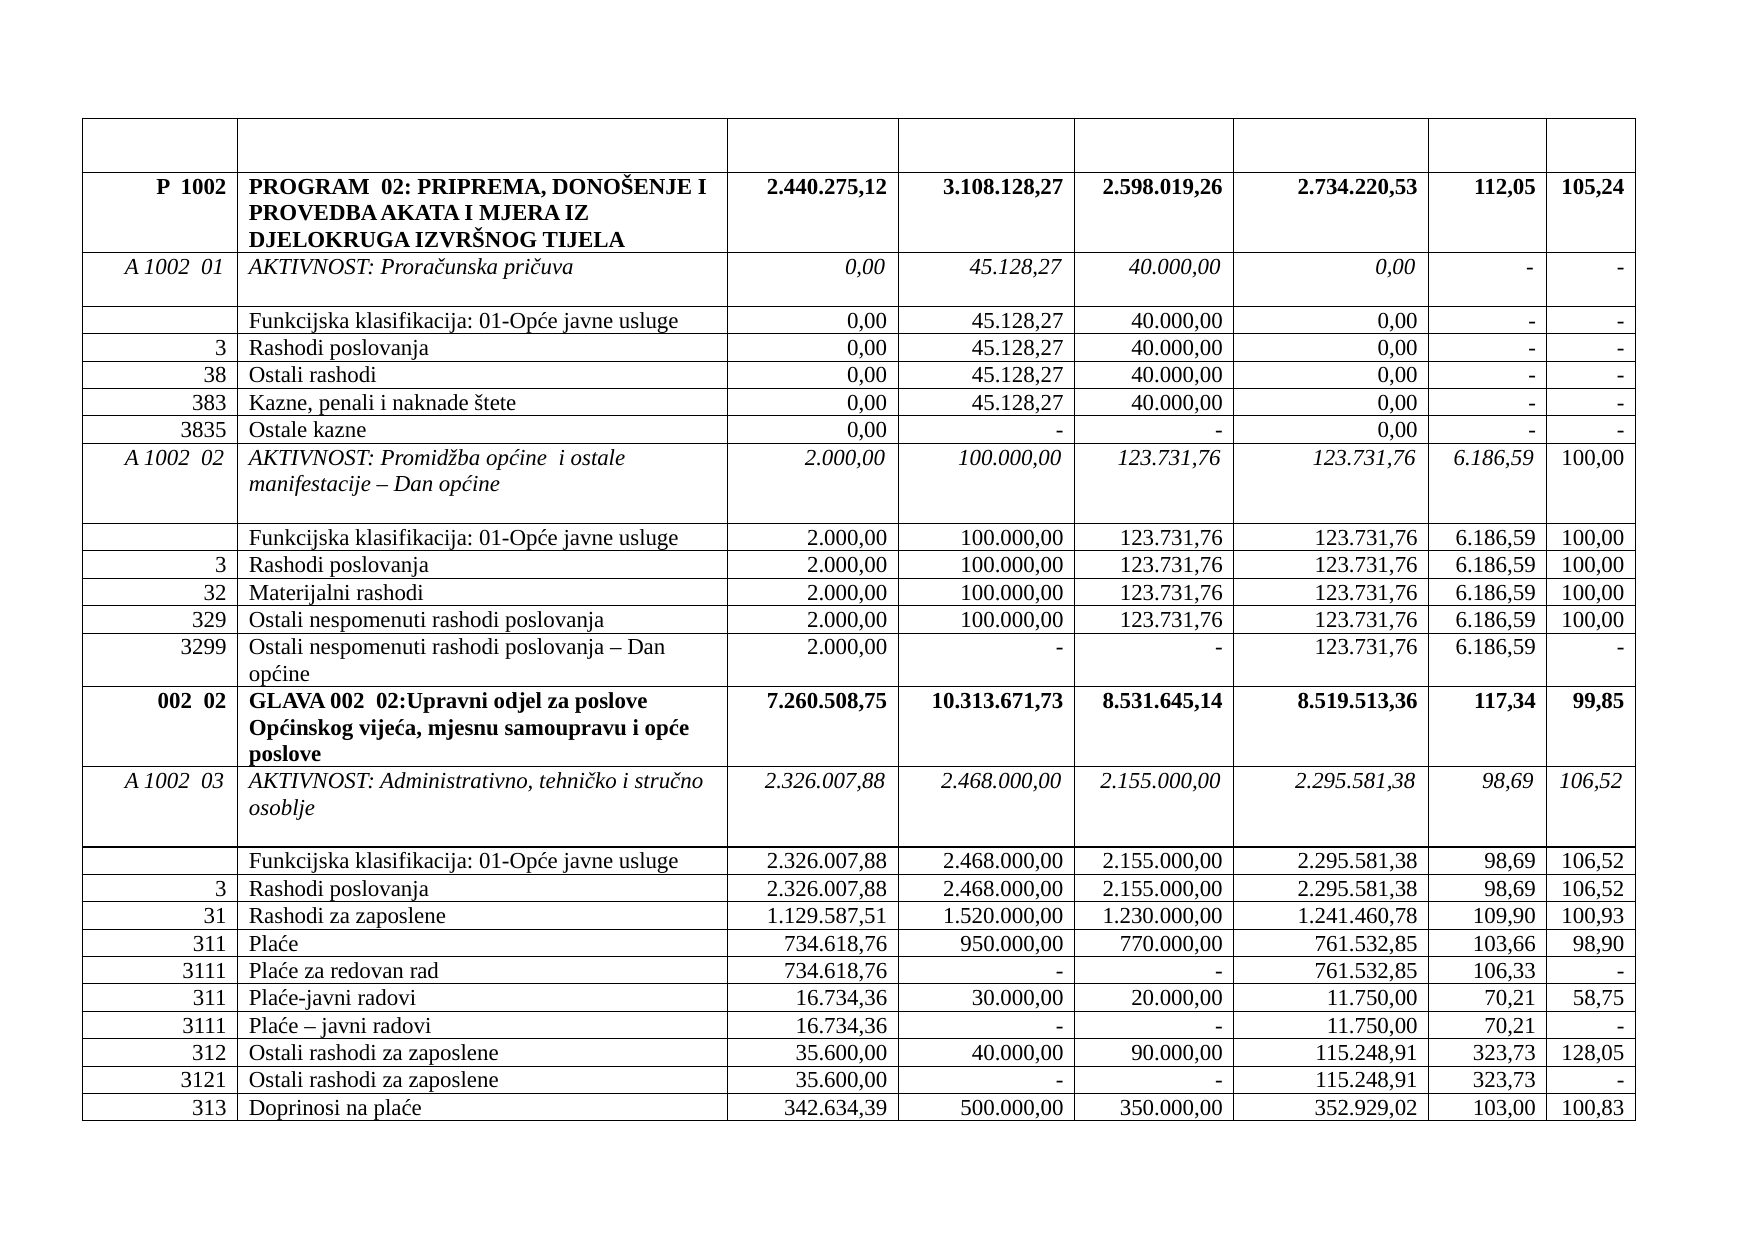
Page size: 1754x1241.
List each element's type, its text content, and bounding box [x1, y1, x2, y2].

table_cell 123.731,76 [1234, 551, 1428, 578]
table_cell 1.129.587,51 [728, 902, 898, 928]
table_cell 112,05 [1429, 173, 1546, 252]
table_cell 2.468.000,00 [899, 767, 1074, 846]
table_cell Funkcijska klasifikacija: 01-Opće javne usluge [238, 307, 727, 333]
table_cell 3 [83, 334, 237, 361]
table_cell 99,85 [1547, 687, 1635, 766]
table_cell 0,00 [728, 362, 898, 388]
table_cell A 1002 03 [83, 767, 237, 846]
table_cell 002 02 [83, 687, 237, 766]
table_cell 500.000,00 [899, 1094, 1074, 1120]
table_cell - [1547, 1067, 1635, 1093]
table_cell [83, 307, 237, 333]
table_cell [728, 119, 898, 172]
table_cell 323,73 [1429, 1039, 1546, 1066]
table_cell - [1429, 362, 1546, 388]
table_cell [1234, 119, 1428, 172]
table_cell AKTIVNOST: Promidžba općine i ostale manifestacije – Dan općine [238, 444, 727, 523]
table_cell 350.000,00 [1075, 1094, 1233, 1120]
table_cell 383 [83, 389, 237, 415]
table_cell - [899, 634, 1074, 686]
table_cell 100,00 [1547, 524, 1635, 550]
table_cell 45.128,27 [899, 334, 1074, 361]
table_cell P 1002 [83, 173, 237, 252]
table_cell 2.598.019,26 [1075, 173, 1233, 252]
table_cell 2.000,00 [728, 524, 898, 550]
table_cell Funkcijska klasifikacija: 01-Opće javne usluge [238, 848, 727, 874]
table_cell 128,05 [1547, 1039, 1635, 1066]
table_cell Rashodi poslovanja [238, 551, 727, 578]
table_cell Plaće [238, 930, 727, 956]
table_cell - [1429, 253, 1546, 306]
table_cell 90.000,00 [1075, 1039, 1233, 1066]
table_cell 352.929,02 [1234, 1094, 1428, 1120]
table_cell 0,00 [1234, 253, 1428, 306]
table_cell - [1075, 1012, 1233, 1038]
table_cell Plaće-javni radovi [238, 984, 727, 1011]
table_cell 2.295.581,38 [1234, 875, 1428, 901]
table_cell [1547, 119, 1635, 172]
table_cell [238, 119, 727, 172]
table_cell 8.519.513,36 [1234, 687, 1428, 766]
table_cell 2.295.581,38 [1234, 767, 1428, 846]
table_cell Kazne, penali i naknade štete [238, 389, 727, 415]
table_cell 105,24 [1547, 173, 1635, 252]
table_cell [83, 119, 237, 172]
table_cell 0,00 [728, 334, 898, 361]
table_cell 0,00 [1234, 389, 1428, 415]
table_cell 106,52 [1547, 875, 1635, 901]
table_cell 100.000,00 [899, 579, 1074, 605]
table_cell 2.326.007,88 [728, 767, 898, 846]
table_cell 6.186,59 [1429, 606, 1546, 632]
table_cell 45.128,27 [899, 307, 1074, 333]
table_cell 70,21 [1429, 984, 1546, 1011]
table_cell 0,00 [728, 416, 898, 443]
table_cell - [1547, 1012, 1635, 1038]
table_cell 58,75 [1547, 984, 1635, 1011]
table_cell - [1075, 1067, 1233, 1093]
table_cell 45.128,27 [899, 362, 1074, 388]
table_cell 3111 [83, 957, 237, 983]
table_cell 106,33 [1429, 957, 1546, 983]
table_cell 38 [83, 362, 237, 388]
table_cell 6.186,59 [1429, 579, 1546, 605]
table_cell 2.326.007,88 [728, 875, 898, 901]
table_cell 2.000,00 [728, 579, 898, 605]
table_cell 2.440.275,12 [728, 173, 898, 252]
table_cell - [1547, 334, 1635, 361]
table_cell - [1429, 307, 1546, 333]
table_cell 1.520.000,00 [899, 902, 1074, 928]
table_cell - [899, 957, 1074, 983]
table_cell Ostale kazne [238, 416, 727, 443]
table_cell 2.734.220,53 [1234, 173, 1428, 252]
table_cell 45.128,27 [899, 389, 1074, 415]
table_cell 11.750,00 [1234, 984, 1428, 1011]
table_cell 2.155.000,00 [1075, 767, 1233, 846]
table_cell Ostali rashodi za zaposlene [238, 1067, 727, 1093]
table_cell 40.000,00 [1075, 334, 1233, 361]
table_cell 3299 [83, 634, 237, 686]
table_cell Rashodi poslovanja [238, 875, 727, 901]
table_cell 3 [83, 875, 237, 901]
table_cell 0,00 [728, 307, 898, 333]
table_cell 311 [83, 930, 237, 956]
table_cell 0,00 [1234, 307, 1428, 333]
table_cell 10.313.671,73 [899, 687, 1074, 766]
table_cell Plaće – javni radovi [238, 1012, 727, 1038]
table_cell 3111 [83, 1012, 237, 1038]
table_cell Materijalni rashodi [238, 579, 727, 605]
table_cell 123.731,76 [1075, 524, 1233, 550]
table_cell Ostali nespomenuti rashodi poslovanja [238, 606, 727, 632]
table_cell 329 [83, 606, 237, 632]
table_cell 123.731,76 [1234, 634, 1428, 686]
table_cell 123.731,76 [1075, 579, 1233, 605]
table_cell 32 [83, 579, 237, 605]
table_cell 16.734,36 [728, 984, 898, 1011]
table_cell - [1547, 362, 1635, 388]
table_cell 30.000,00 [899, 984, 1074, 1011]
table_cell - [1547, 307, 1635, 333]
table_cell 100,83 [1547, 1094, 1635, 1120]
table_cell AKTIVNOST: Proračunska pričuva [238, 253, 727, 306]
table_cell - [899, 1067, 1074, 1093]
table_cell - [1429, 389, 1546, 415]
table_cell 106,52 [1547, 767, 1635, 846]
table_cell 98,69 [1429, 848, 1546, 874]
table_cell - [1075, 957, 1233, 983]
table_cell 35.600,00 [728, 1039, 898, 1066]
table_cell 100,93 [1547, 902, 1635, 928]
table_cell 3121 [83, 1067, 237, 1093]
table_cell 115.248,91 [1234, 1067, 1428, 1093]
table_cell 100,00 [1547, 579, 1635, 605]
table_cell - [899, 1012, 1074, 1038]
table_cell 6.186,59 [1429, 444, 1546, 523]
table_cell Doprinosi na plaće [238, 1094, 727, 1120]
table_cell - [1547, 957, 1635, 983]
table_cell 6.186,59 [1429, 551, 1546, 578]
table_cell 0,00 [728, 253, 898, 306]
table_cell 6.186,59 [1429, 634, 1546, 686]
table_cell - [1547, 253, 1635, 306]
table_cell 3835 [83, 416, 237, 443]
table_cell 3 [83, 551, 237, 578]
table_cell - [1075, 634, 1233, 686]
table_cell 761.532,85 [1234, 930, 1428, 956]
table_cell 100.000,00 [899, 444, 1074, 523]
table_cell 123.731,76 [1234, 606, 1428, 632]
table_cell 7.260.508,75 [728, 687, 898, 766]
table_cell 123.731,76 [1075, 551, 1233, 578]
table_cell Plaće za redovan rad [238, 957, 727, 983]
table_cell 2.000,00 [728, 444, 898, 523]
table_cell 2.468.000,00 [899, 875, 1074, 901]
table_cell 123.731,76 [1234, 579, 1428, 605]
table_cell 2.295.581,38 [1234, 848, 1428, 874]
table_cell 123.731,76 [1234, 524, 1428, 550]
table_cell 40.000,00 [899, 1039, 1074, 1066]
table_cell 8.531.645,14 [1075, 687, 1233, 766]
table_cell 761.532,85 [1234, 957, 1428, 983]
table_cell 950.000,00 [899, 930, 1074, 956]
table_cell - [1429, 334, 1546, 361]
table_cell - [1429, 416, 1546, 443]
table_cell [1075, 119, 1233, 172]
table_cell - [1547, 416, 1635, 443]
table_cell [83, 524, 237, 550]
table_cell A 1002 01 [83, 253, 237, 306]
table_cell 100.000,00 [899, 524, 1074, 550]
table_cell 311 [83, 984, 237, 1011]
table_cell Rashodi za zaposlene [238, 902, 727, 928]
table_cell Ostali rashodi za zaposlene [238, 1039, 727, 1066]
table_cell 313 [83, 1094, 237, 1120]
table_cell 98,69 [1429, 875, 1546, 901]
table_cell 100,00 [1547, 551, 1635, 578]
table_cell 40.000,00 [1075, 389, 1233, 415]
table_cell 100.000,00 [899, 551, 1074, 578]
table_cell 0,00 [728, 389, 898, 415]
table_cell PROGRAM 02: PRIPREMA, DONOŠENJE I PROVEDBA AKATA I MJERA IZ DJELOKRUGA IZVRŠNOG TIJELA [238, 173, 727, 252]
table_cell - [899, 416, 1074, 443]
table_cell 2.000,00 [728, 606, 898, 632]
table_cell 115.248,91 [1234, 1039, 1428, 1066]
table_cell - [1075, 416, 1233, 443]
table_cell 2.468.000,00 [899, 848, 1074, 874]
table_cell 109,90 [1429, 902, 1546, 928]
table_cell 0,00 [1234, 416, 1428, 443]
table_cell 734.618,76 [728, 957, 898, 983]
table_cell 3.108.128,27 [899, 173, 1074, 252]
table_cell 20.000,00 [1075, 984, 1233, 1011]
table_cell 70,21 [1429, 1012, 1546, 1038]
table_cell Ostali nespomenuti rashodi poslovanja – Dan općine [238, 634, 727, 686]
table_cell 2.155.000,00 [1075, 875, 1233, 901]
table_cell 2.000,00 [728, 634, 898, 686]
table_cell 323,73 [1429, 1067, 1546, 1093]
table_cell 98,90 [1547, 930, 1635, 956]
table_cell 40.000,00 [1075, 307, 1233, 333]
table_cell 100,00 [1547, 444, 1635, 523]
table_cell GLAVA 002 02:Upravni odjel za poslove Općinskog vijeća, mjesnu samoupravu i opće poslove [238, 687, 727, 766]
table_cell 123.731,76 [1075, 444, 1233, 523]
table_cell 40.000,00 [1075, 362, 1233, 388]
table_cell 2.326.007,88 [728, 848, 898, 874]
table_cell 31 [83, 902, 237, 928]
table_cell Ostali rashodi [238, 362, 727, 388]
table_cell AKTIVNOST: Administrativno, tehničko i stručno osoblje [238, 767, 727, 846]
table_cell Funkcijska klasifikacija: 01-Opće javne usluge [238, 524, 727, 550]
table_cell 2.000,00 [728, 551, 898, 578]
table_cell 106,52 [1547, 848, 1635, 874]
table_cell 342.634,39 [728, 1094, 898, 1120]
table_cell 103,66 [1429, 930, 1546, 956]
table_cell 123.731,76 [1075, 606, 1233, 632]
table_cell 11.750,00 [1234, 1012, 1428, 1038]
table_cell 312 [83, 1039, 237, 1066]
table_cell 45.128,27 [899, 253, 1074, 306]
table_cell [83, 848, 237, 874]
table_cell 40.000,00 [1075, 253, 1233, 306]
table_cell 1.230.000,00 [1075, 902, 1233, 928]
table_cell 6.186,59 [1429, 524, 1546, 550]
table_cell 100.000,00 [899, 606, 1074, 632]
table_cell 103,00 [1429, 1094, 1546, 1120]
table_cell Rashodi poslovanja [238, 334, 727, 361]
table_cell 0,00 [1234, 362, 1428, 388]
table_cell 1.241.460,78 [1234, 902, 1428, 928]
table_cell 0,00 [1234, 334, 1428, 361]
table_cell - [1547, 389, 1635, 415]
table_cell 16.734,36 [728, 1012, 898, 1038]
table_cell 98,69 [1429, 767, 1546, 846]
table_cell 117,34 [1429, 687, 1546, 766]
table_cell 123.731,76 [1234, 444, 1428, 523]
table_cell [899, 119, 1074, 172]
table_cell [1429, 119, 1546, 172]
table_cell 2.155.000,00 [1075, 848, 1233, 874]
table_cell 770.000,00 [1075, 930, 1233, 956]
table_cell 100,00 [1547, 606, 1635, 632]
table_cell 734.618,76 [728, 930, 898, 956]
table_cell - [1547, 634, 1635, 686]
table_cell 35.600,00 [728, 1067, 898, 1093]
table_cell A 1002 02 [83, 444, 237, 523]
